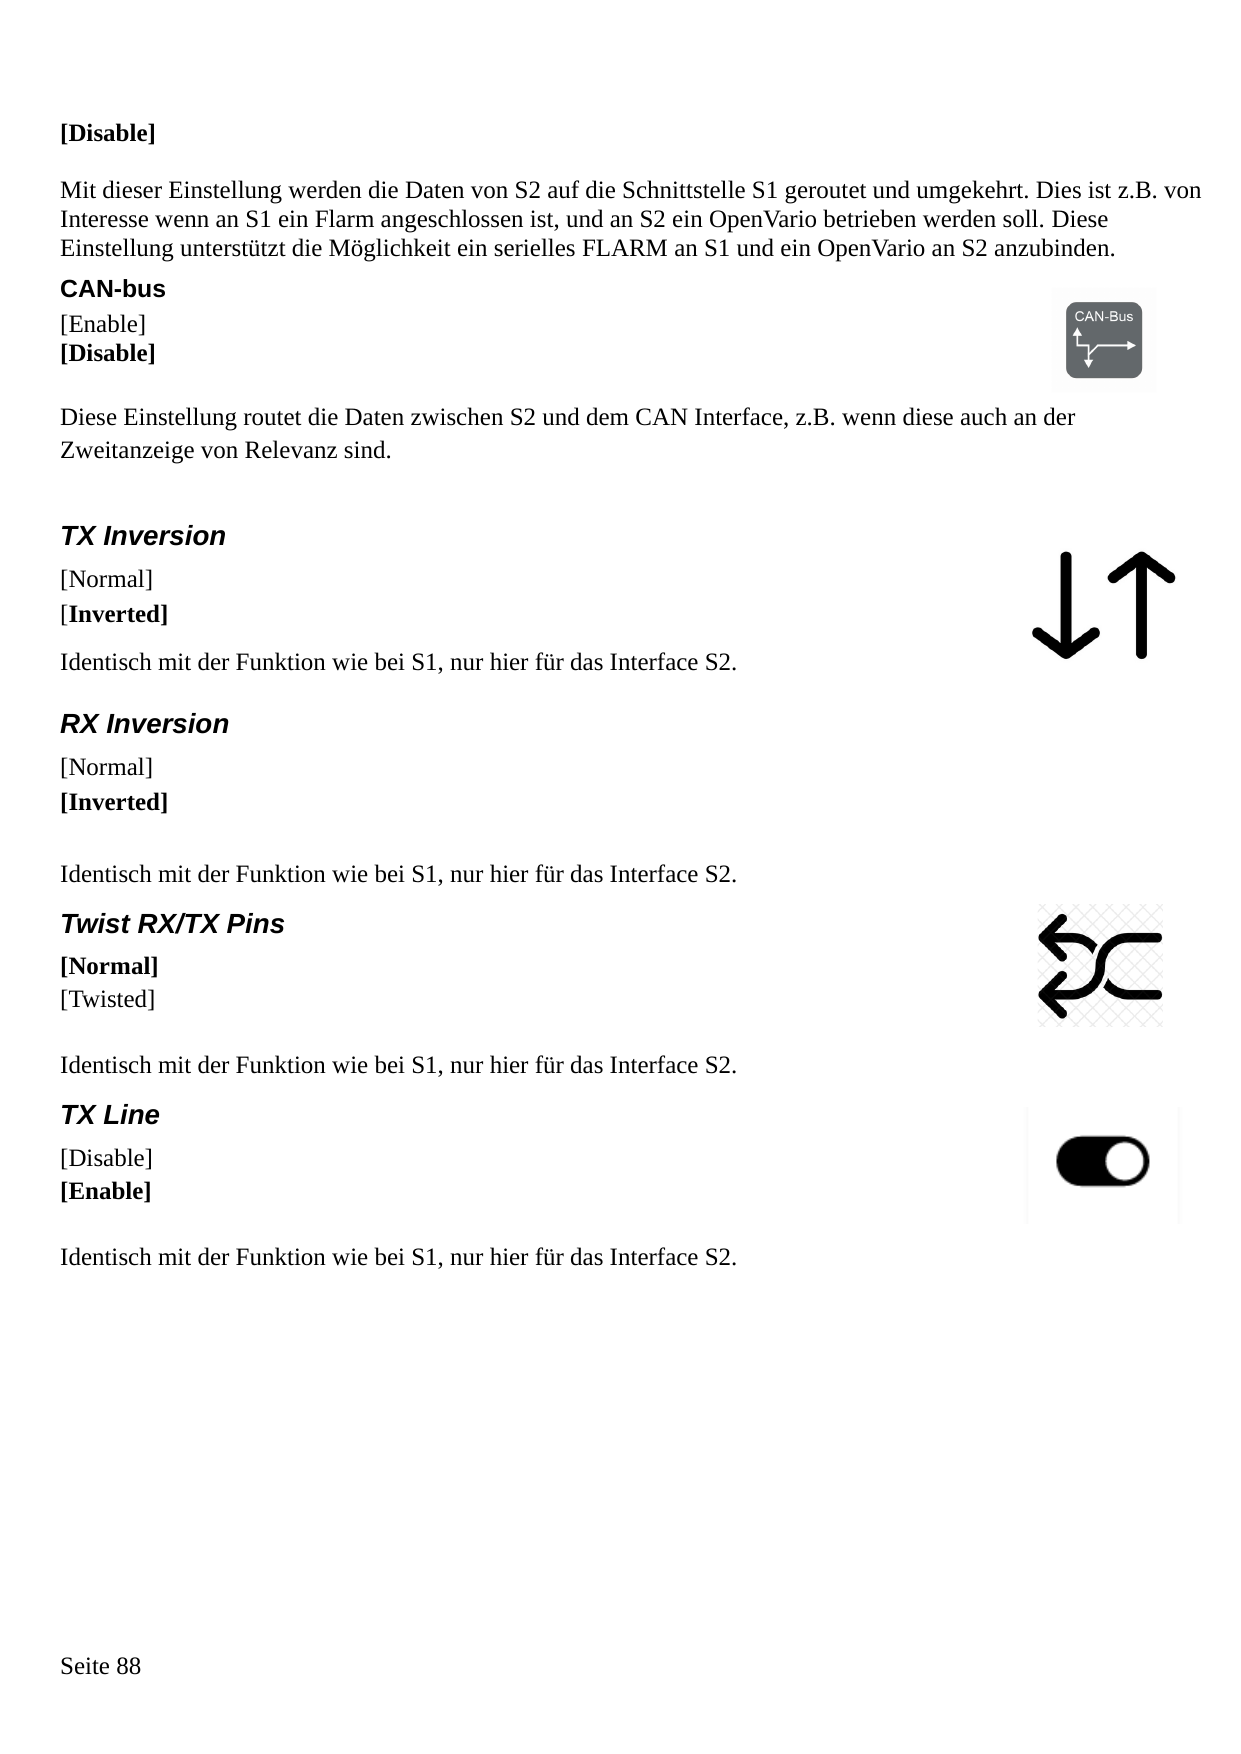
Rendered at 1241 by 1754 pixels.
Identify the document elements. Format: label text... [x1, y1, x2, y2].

text [1157, 309, 1207, 338]
subtitle TX Inversion [60, 519, 1017, 551]
text [Inverted] [60, 787, 1207, 816]
subtitle RX Inversion [60, 707, 1207, 739]
text [1157, 338, 1207, 367]
text Diese Einstellung routet die Daten zwischen S2 und dem CAN Interface, z.B. wenn diese auch an der Zweitanzeige von Relevanz sind. [60, 402, 1207, 464]
text [1163, 951, 1207, 980]
text [Disable] [60, 118, 1207, 147]
picture [1019, 1107, 1189, 1224]
text [Disable] [60, 338, 1051, 367]
subtitle TX Line [60, 1099, 1207, 1131]
text [Enable] [60, 309, 1051, 338]
text [Disable] [60, 1143, 1019, 1172]
subtitle [1163, 907, 1207, 939]
text Mit dieser Einstellung werden die Daten von S2 auf die Schnittstelle S1 geroutet und umgekehrt. Dies ist z.B. von Interesse wenn an S1 ein Flarm angeschlossen ist, und an S2 ein OpenVario betrieben werden soll. Diese Einstellung unterstützt die Möglichkeit ein serielles FLARM an S1 und ein OpenVario an S2 anzubinden. [60, 176, 1207, 262]
text Identisch mit der Funktion wie bei S1, nur hier für das Interface S2. [60, 1050, 1207, 1079]
text [1189, 1176, 1207, 1205]
text [Normal] [60, 564, 1017, 592]
subtitle Twist RX/TX Pins [60, 907, 1037, 939]
text [Normal] [60, 752, 1207, 780]
text Identisch mit der Funktion wie bei S1, nur hier für das Interface S2. [60, 1242, 1207, 1271]
subtitle CAN-bus [60, 274, 1207, 303]
text [Enable] [60, 1176, 1019, 1205]
picture [1051, 287, 1157, 393]
text [1189, 1143, 1207, 1172]
picture [1017, 514, 1194, 696]
text [Inverted] [60, 599, 1017, 628]
text Identisch mit der Funktion wie bei S1, nur hier für das Interface S2. [60, 647, 1017, 676]
subtitle [1194, 519, 1207, 551]
text [1194, 564, 1207, 592]
text Identisch mit der Funktion wie bei S1, nur hier für das Interface S2. [60, 859, 1207, 887]
text [1194, 599, 1207, 628]
text [Twisted] [60, 984, 1037, 1013]
picture [1037, 904, 1163, 1027]
text [Normal] [60, 951, 1037, 980]
text [1163, 984, 1207, 1013]
